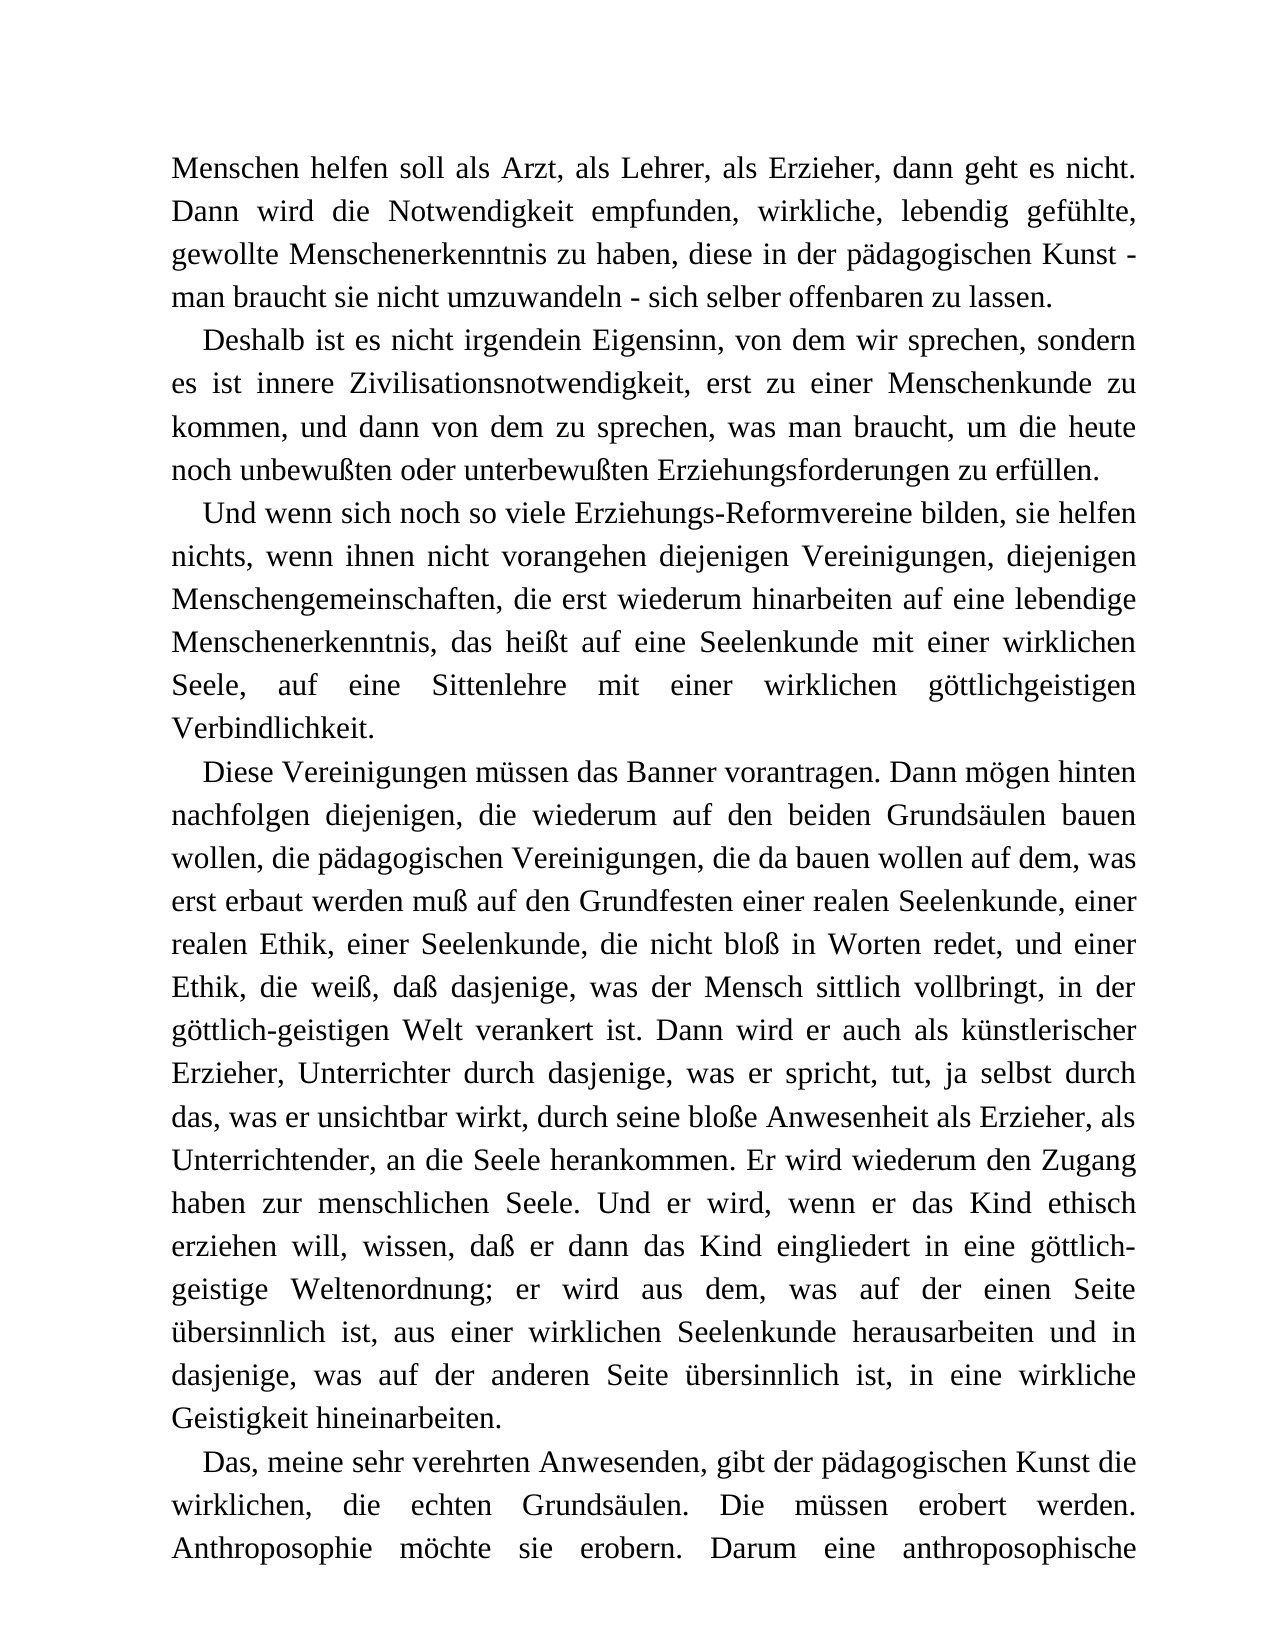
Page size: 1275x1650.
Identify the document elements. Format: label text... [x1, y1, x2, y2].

text Deshalb ist es nicht irgendein Eigensinn, von dem wir sprechen, sondern es ist innere Zivilisationsnotwendigkeit, erst zu einer Menschenkunde zu kommen, und dann von dem zu sprechen, was man braucht, um die heute noch unbewußten oder unterbewußten Erziehungsforderungen zu erfüllen. [171, 322, 1137, 487]
text Das, meine sehr verehrten Anwesenden, gibt der pädagogischen Kunst die wirklichen, die echten Grundsäulen. Die müssen erobert werden. Anthroposophie möchte sie erobern. Darum eine anthroposophische [171, 1443, 1137, 1565]
text Und wenn sich noch so viele Erziehungs-Reformvereine bilden, sie helfen nichts, wenn ihnen nicht vorangehen diejenigen Vereinigungen, diejenigen Menschengemeinschaften, die erst wiederum hinarbeiten auf eine lebendige Menschenerkenntnis, das heißt auf eine Seelenkunde mit einer wirklichen Seele, auf eine Sittenlehre mit einer wirklichen göttlichgeistigen Verbindlichkeit. [171, 494, 1137, 746]
text Diese Vereinigungen müssen das Banner vorantragen. Dann mögen hinten nachfolgen diejenigen, die wiederum auf den beiden Grundsäulen bauen wollen, die pädagogischen Vereinigungen, die da bauen wollen auf dem, was erst erbaut werden muß auf den Grundfesten einer realen Seelenkunde, einer realen Ethik, einer Seelenkunde, die nicht bloß in Worten redet, und einer Ethik, die weiß, daß dasjenige, was der Mensch sittlich vollbringt, in der göttlich-geistigen Welt verankert ist. Dann wird er auch als künstlerischer Erzieher, Unterrichter durch dasjenige, was er spricht, tut, ja selbst durch das, was er unsichtbar wirkt, durch seine bloße Anwesenheit als Erzieher, als Unterrichtender, an die Seele herankommen. Er wird wiederum den Zugang haben zur menschlichen Seele. Und er wird, wenn er das Kind ethisch erziehen will, wissen, daß er dann das Kind eingliedert in eine göttlich-geistige Weltenordnung; er wird aus dem, was auf der einen Seite übersinnlich ist, aus einer wirklichen Seelenkunde herausarbeiten und in dasjenige, was auf der anderen Seite übersinnlich ist, in eine wirkliche Geistigkeit hineinarbeiten. [171, 753, 1137, 1436]
text Menschen helfen soll als Arzt, als Lehrer, als Erzieher, dann geht es nicht. Dann wird die Notwendigkeit empfunden, wirkliche, lebendig gefühlte, gewollte Menschenerkenntnis zu haben, diese in der pädagogischen Kunst - man braucht sie nicht umzuwandeln - sich selber offenbaren zu lassen. [171, 149, 1137, 314]
